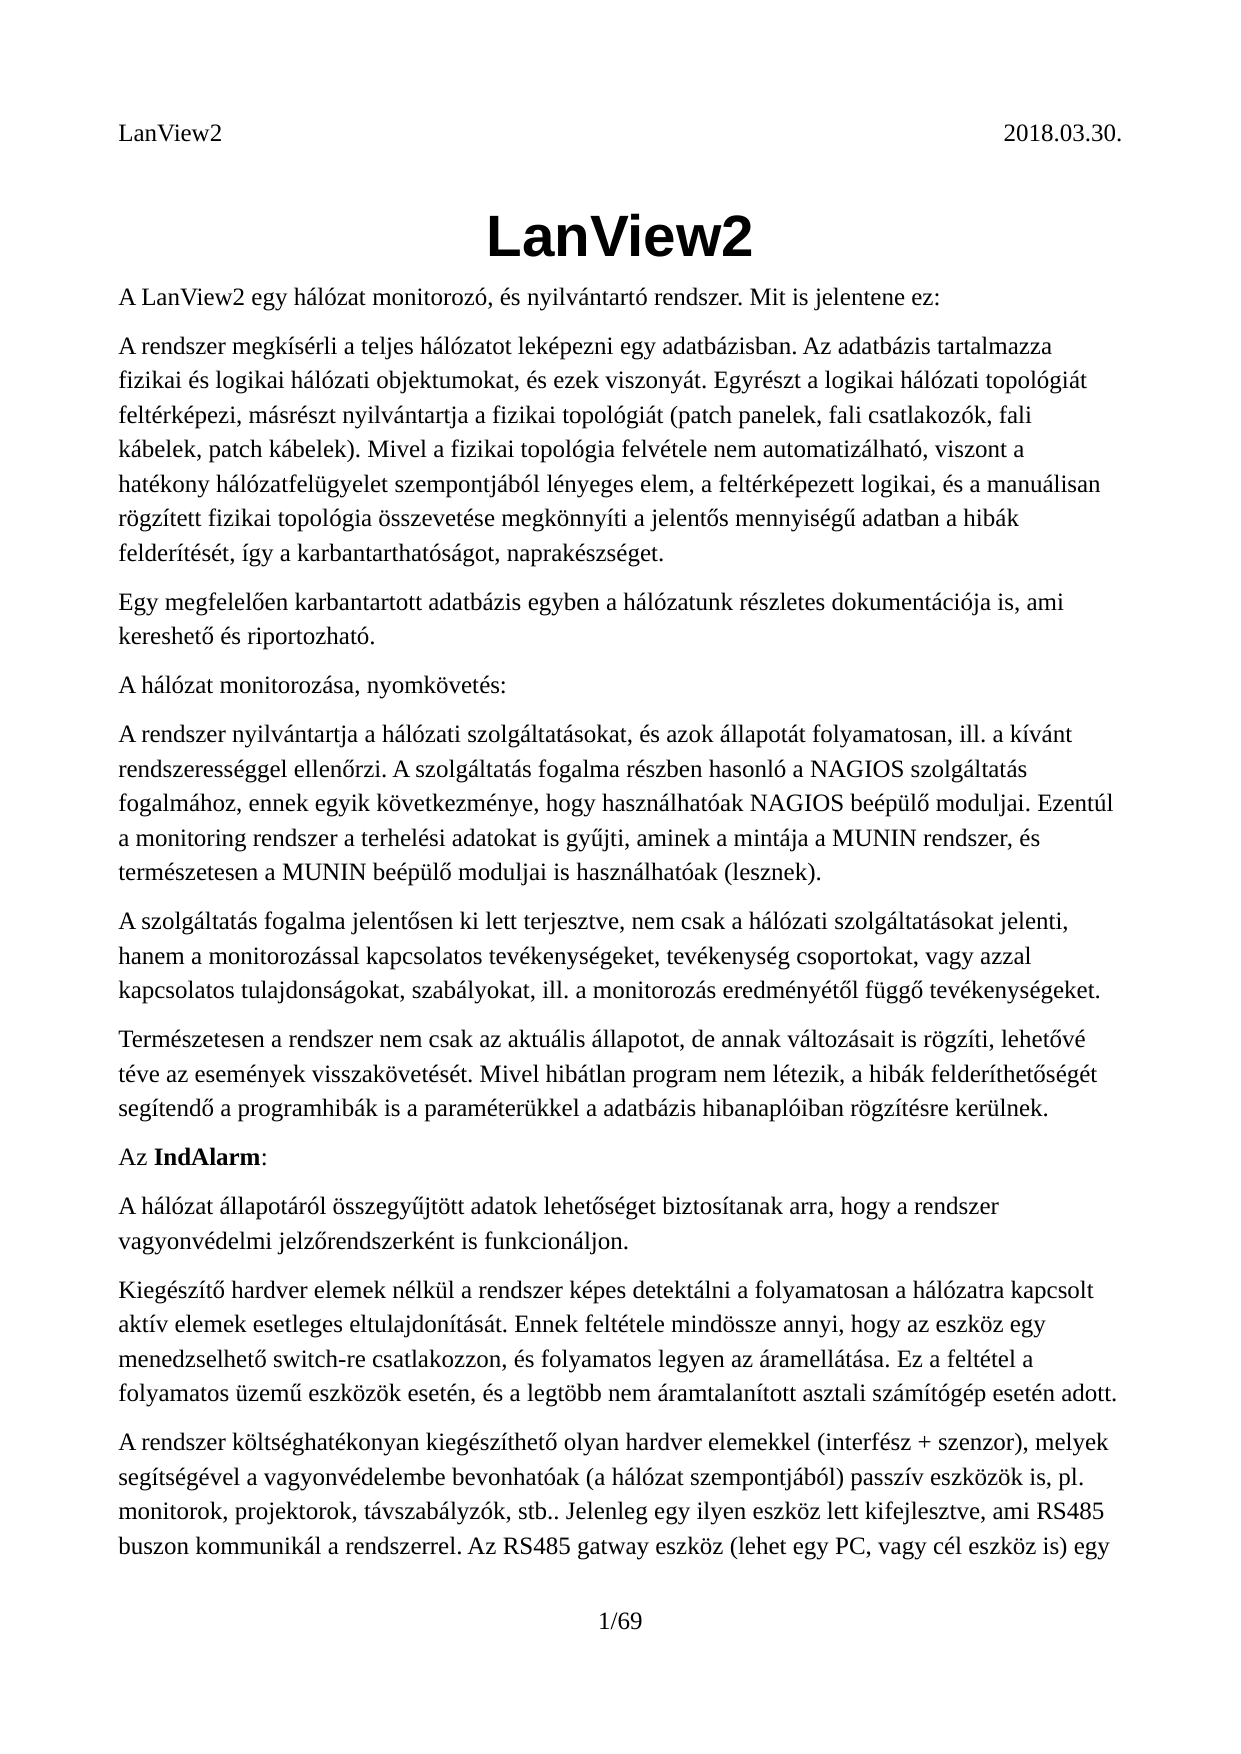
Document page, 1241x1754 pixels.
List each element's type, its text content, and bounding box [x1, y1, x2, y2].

text A LanView2 egy hálózat monitorozó, és nyilvántartó rendszer. Mit is jelentene ez: [118, 282, 1122, 310]
title LanView2 [118, 202, 1122, 269]
text A rendszer költséghatékonyan kiegészíthető olyan hardver elemekkel (interfész + szenzor), melyek segítségével a vagyonvédelembe bevonhatóak (a hálózat szempontjából) passzív eszközök is, pl. monitorok, projektorok, távszabályzók, stb.. Jelenleg egy ilyen eszköz lett kifejlesztve, ami RS485 buszon kommunikál a rendszerrel. Az RS485 gatway eszköz (lehet egy PC, vagy cél eszköz is) egy [118, 1427, 1122, 1559]
text A rendszer megkísérli a teljes hálózatot leképezni egy adatbázisban. Az adatbázis tartalmazza fizikai és logikai hálózati objektumokat, és ezek viszonyát. Egyrészt a logikai hálózati topológiát feltérképezi, másrészt nyilvántartja a fizikai topológiát (patch panelek, fali csatlakozók, fali kábelek, patch kábelek). Mivel a fizikai topológia felvétele nem automatizálható, viszont a hatékony hálózatfelügyelet szempontjából lényeges elem, a feltérképezett logikai, és a manuálisan rögzített fizikai topológia összevetése megkönnyíti a jelentős mennyiségű adatban a hibák felderítését, így a karbantarthatóságot, naprakészséget. [118, 331, 1122, 566]
text A hálózat állapotáról összegyűjtött adatok lehetőséget biztosítanak arra, hogy a rendszer vagyonvédelmi jelzőrendszerként is funkcionáljon. [118, 1191, 1122, 1254]
text A hálózat monitorozása, nyomkövetés: [118, 670, 1122, 699]
text A rendszer nyilvántartja a hálózati szolgáltatásokat, és azok állapotát folyamatosan, ill. a kívánt rendszerességgel ellenőrzi. A szolgáltatás fogalma részben hasonló a NAGIOS szolgáltatás fogalmához, ennek egyik következménye, hogy használhatóak NAGIOS beépülő moduljai. Ezentúl a monitoring rendszer a terhelési adatokat is gyűjti, aminek a mintája a MUNIN rendszer, és természetesen a MUNIN beépülő moduljai is használhatóak (lesznek). [118, 719, 1122, 886]
text A szolgáltatás fogalma jelentősen ki lett terjesztve, nem csak a hálózati szolgáltatásokat jelenti, hanem a monitorozással kapcsolatos tevékenységeket, tevékenység csoportokat, vagy azzal kapcsolatos tulajdonságokat, szabályokat, ill. a monitorozás eredményétől függő tevékenységeket. [118, 906, 1122, 1004]
text Természetesen a rendszer nem csak az aktuális állapotot, de annak változásait is rögzíti, lehetővé téve az események visszakövetését. Mivel hibátlan program nem létezik, a hibák felderíthetőségét segítendő a programhibák is a paraméterükkel a adatbázis hibanaplóiban rögzítésre kerülnek. [118, 1024, 1122, 1122]
text Egy megfelelően karbantartott adatbázis egyben a hálózatunk részletes dokumentációja is, ami kereshető és riportozható. [118, 587, 1122, 650]
text Az IndAlarm: [118, 1142, 1122, 1171]
text Kiegészítő hardver elemek nélkül a rendszer képes detektálni a folyamatosan a hálózatra kapcsolt aktív elemek esetleges eltulajdonítását. Ennek feltétele mindössze annyi, hogy az eszköz egy menedzselhető switch-re csatlakozzon, és folyamatos legyen az áramellátása. Ez a feltétel a folyamatos üzemű eszközök esetén, és a legtöbb nem áramtalanított asztali számítógép esetén adott. [118, 1275, 1122, 1407]
